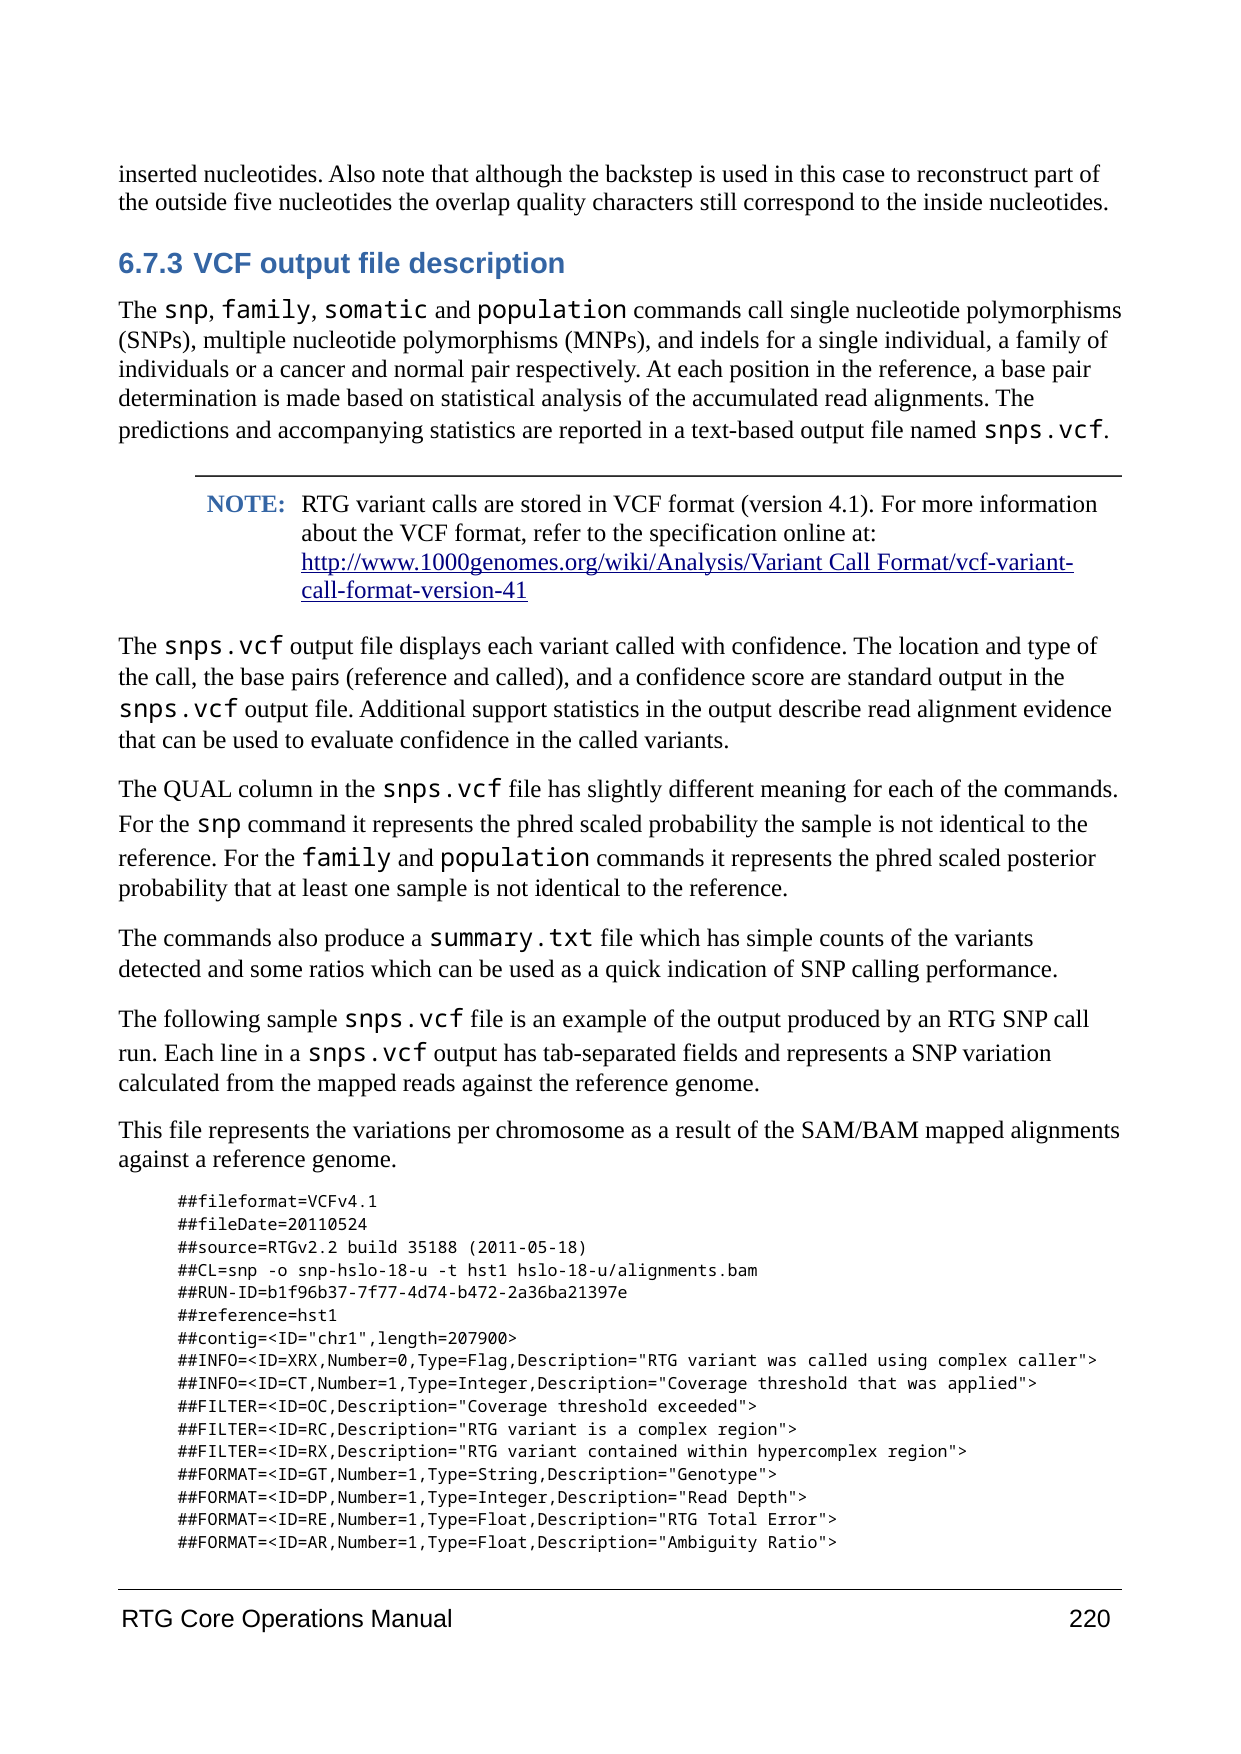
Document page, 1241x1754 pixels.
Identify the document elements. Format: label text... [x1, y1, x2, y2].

text The snps.vcf output file displays each variant called with confidence. The location and type of the call, the base pairs (reference and called), and a confidence score are standard output in the snps.vcf output file. Additional support statistics in the output describe read alignment evidence that can be used to evaluate confidence in the called variants. [118, 628, 1122, 753]
text ##reference=hst1 [177, 1304, 1122, 1326]
text ##FORMAT=<ID=RE,Number=1,Type=Float,Description="RTG Total Error"> [177, 1508, 1122, 1531]
text inserted nucleotides. Also note that although the backstep is used in this case to reconstruct part of the outside five nucleotides the overlap quality characters still correspond to the inside nucleotides. [118, 159, 1122, 216]
text This file represents the variations per chromosome as a result of the SAM/BAM mapped alignments against a reference genome. [118, 1115, 1122, 1172]
text The QUAL column in the snps.vcf file has slightly different meaning for each of the commands. For the snp command it represents the phred scaled probability the sample is not identical to the reference. For the family and population commands it represents the phred scaled posterior probability that at least one sample is not identical to the reference. [118, 771, 1122, 902]
text ##FORMAT=<ID=DP,Number=1,Type=Integer,Description="Read Depth"> [177, 1485, 1122, 1508]
text ##FILTER=<ID=OC,Description="Coverage threshold exceeded"> [177, 1394, 1122, 1417]
text ##CL=snp -o snp-hslo-18-u -t hst1 hslo-18-u/alignments.bam [177, 1258, 1122, 1281]
text The following sample snps.vcf file is an example of the output produced by an RTG SNP call run. Each line in a snps.vcf output has tab-separated fields and represents a SNP variation calculated from the mapped reads against the reference genome. [118, 1000, 1122, 1097]
text ##source=RTGv2.2 build 35188 (2011-05-18) [177, 1236, 1122, 1258]
text ##FORMAT=<ID=AR,Number=1,Type=Float,Description="Ambiguity Ratio"> [177, 1531, 1122, 1553]
text ##INFO=<ID=CT,Number=1,Type=Integer,Description="Coverage threshold that was applied"> [177, 1372, 1122, 1394]
text ##contig=<ID="chr1",length=207900> [177, 1326, 1122, 1349]
text ##FILTER=<ID=RC,Description="RTG variant is a complex region"> [177, 1417, 1122, 1440]
text The snp, family, somatic and population commands call single nucleotide polymorphisms (SNPs), multiple nucleotide polymorphisms (MNPs), and indels for a single individual, a family of individuals or a cancer and normal pair respectively. At each position in the reference, a base pair determination is made based on statistical analysis of the accumulated read alignments. The predictions and accompanying statistics are reported in a text-based output file named snps.vcf. [118, 292, 1122, 446]
text ##FILTER=<ID=RX,Description="RTG variant contained within hypercomplex region"> [177, 1440, 1122, 1463]
text ##fileDate=20110524 [177, 1213, 1122, 1236]
text NOTE: RTG variant calls are stored in VCF format (version 4.1). For more information about the VCF format, refer to the specification online at: http://www.1000genomes.org/wiki/Analysis/Variant Call Format/vcf-variant-call-format-version-41 [195, 478, 1122, 616]
text The commands also produce a summary.txt file which has simple counts of the variants detected and some ratios which can be used as a quick indication of SNP calling performance. [118, 920, 1122, 983]
subtitle VCF output file description [118, 246, 1122, 279]
text ##INFO=<ID=XRX,Number=0,Type=Flag,Description="RTG variant was called using complex caller"> [177, 1349, 1122, 1372]
text ##RUN-ID=b1f96b37-7f77-4d74-b472-2a36ba21397e [177, 1281, 1122, 1304]
text ##fileformat=VCFv4.1 [177, 1190, 1122, 1213]
text ##FORMAT=<ID=GT,Number=1,Type=String,Description="Genotype"> [177, 1463, 1122, 1485]
